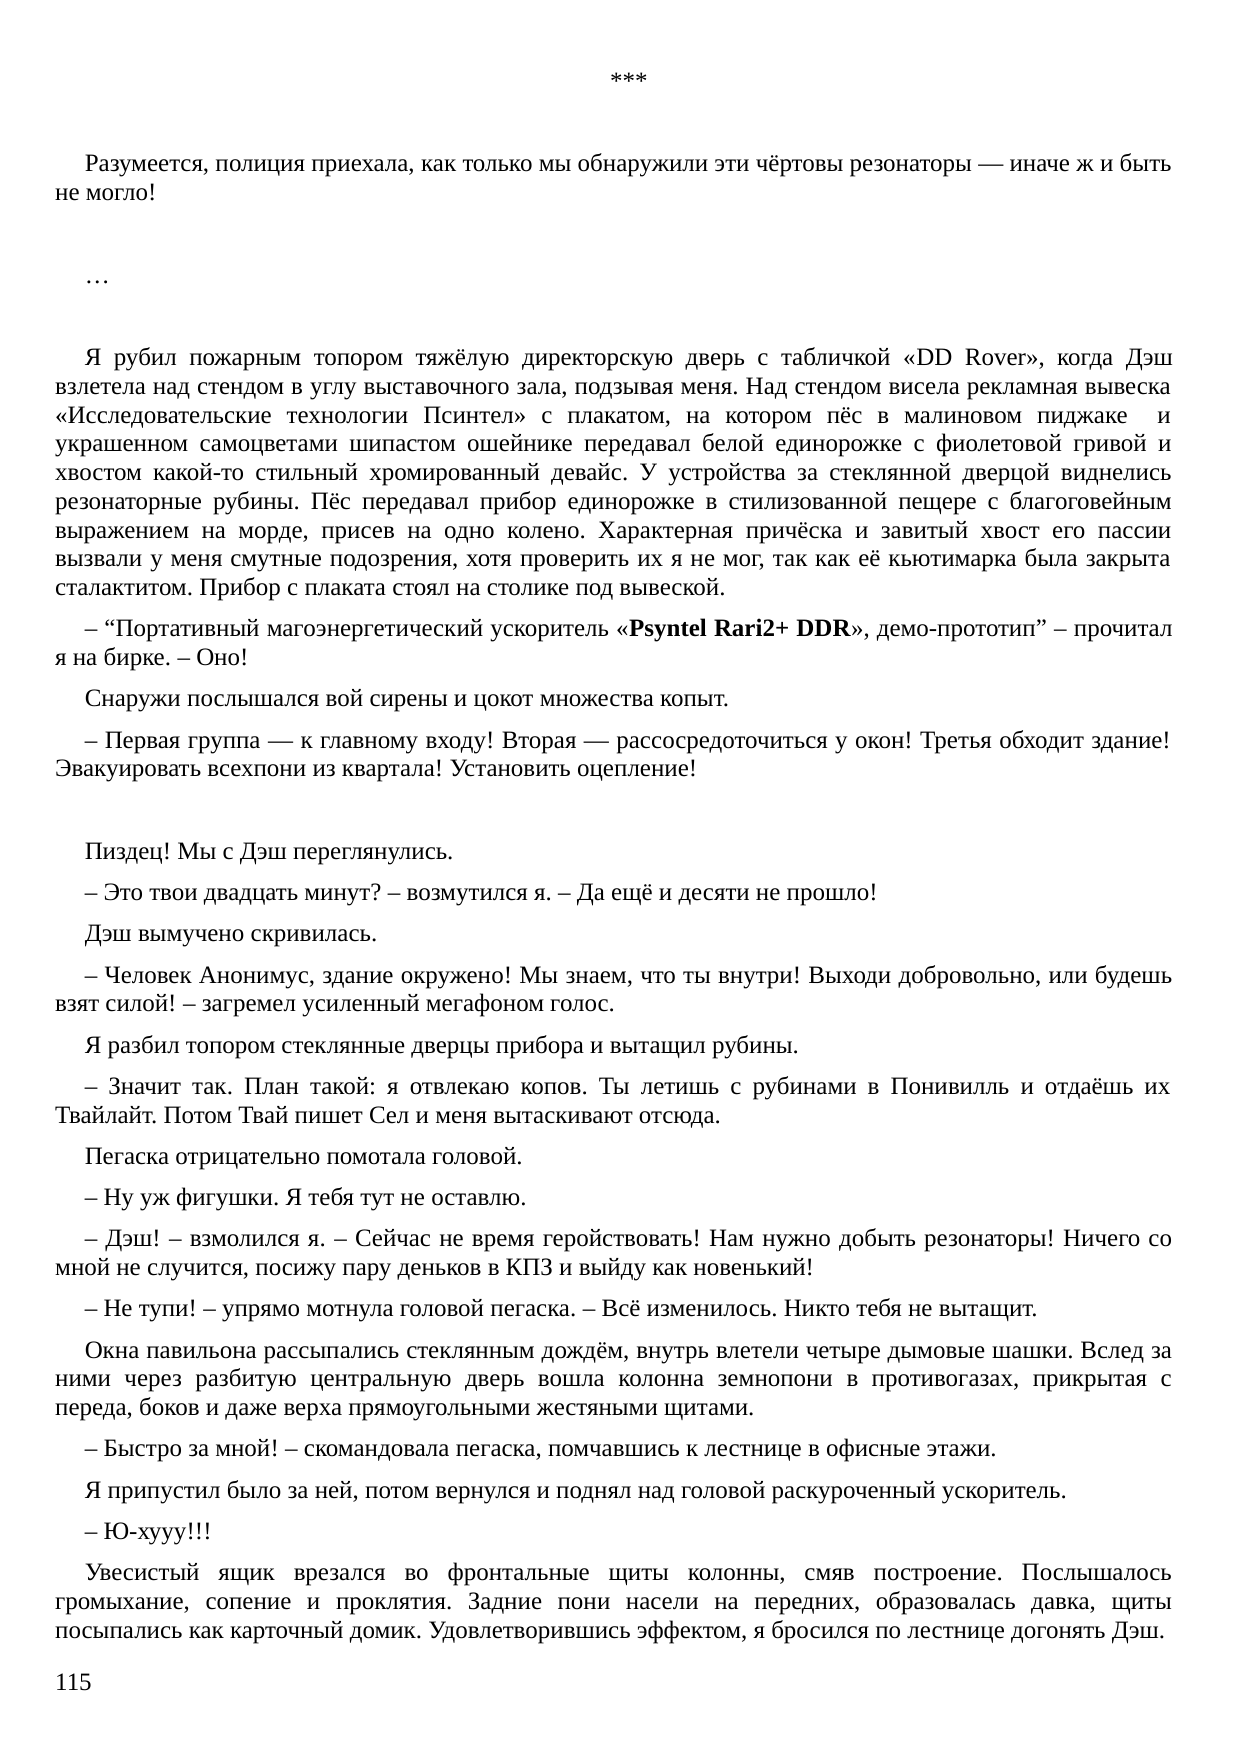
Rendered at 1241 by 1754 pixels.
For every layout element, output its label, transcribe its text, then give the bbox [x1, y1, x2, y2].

text Я припустил было за ней, потом вернулся и поднял над головой раскуроченный ускоритель. [55, 1475, 1173, 1503]
text – Не тупи! – упрямо мотнула головой пегаска. – Всё изменилось. Никто тебя не вытащит. [55, 1293, 1173, 1322]
text … [55, 260, 1173, 288]
text – Ну уж фигушки. Я тебя тут не оставлю. [55, 1182, 1173, 1211]
text *** [55, 66, 1173, 95]
text Дэш вымучено скривилась. [55, 918, 1173, 947]
text – Это твои двадцать минут? – возмутился я. – Да ещё и десяти не прошло! [55, 877, 1173, 906]
text – Человек Анонимус, здание окружено! Мы знаем, что ты внутри! Выходи добровольно, или будешь взят силой! – загремел усиленный мегафоном голос. [55, 960, 1173, 1017]
text Пиздец! Мы с Дэш переглянулись. [55, 836, 1173, 865]
text Снаружи послышался вой сирены и цокот множества копыт. [55, 683, 1173, 712]
text Пегаска отрицательно помотала головой. [55, 1141, 1173, 1170]
text Я разбил топором стеклянные дверцы прибора и вытащил рубины. [55, 1030, 1173, 1058]
text Я рубил пожарным топором тяжёлую директорскую дверь с табличкой «DD Rover», когда Дэш взлетела над стендом в углу выставочного зала, подзывая меня. Над стендом висела рекламная вывеска «Исследовательские технологии Псинтел» с плакатом, на котором пёс в малиновом пиджаке и украшенном самоцветами шипастом ошейнике передавал белой единорожке с фиолетовой гривой и хвостом какой-то стильный хромированный девайс. У устройства за стеклянной дверцой виднелись резонаторные рубины. Пёс передавал прибор единорожке в стилизованной пещере с благоговейным выражением на морде, присев на одно колено. Характерная причёска и завитый хвост его пассии вызвали у меня смутные подозрения, хотя проверить их я не мог, так как её кьютимарка была закрыта сталактитом. Прибор с плаката стоял на столике под вывеской. [55, 342, 1173, 601]
text Окна павильона рассыпались стеклянным дождём, внутрь влетели четыре дымовые шашки. Вслед за ними через разбитую центральную дверь вошла колонна земнопони в противогазах, прикрытая с переда, боков и даже верха прямоугольными жестяными щитами. [55, 1335, 1173, 1421]
text – Дэш! – взмолился я. – Сейчас не время геройствовать! Нам нужно добыть резонаторы! Ничего со мной не случится, посижу пару деньков в КПЗ и выйду как новенький! [55, 1223, 1173, 1281]
text – Значит так. План такой: я отвлекаю копов. Ты летишь с рубинами в Понивилль и отдаёшь их Твайлайт. Потом Твай пишет Сел и меня вытаскивают отсюда. [55, 1071, 1173, 1128]
text – Быстро за мной! – скомандовала пегаска, помчавшись к лестнице в офисные этажи. [55, 1433, 1173, 1462]
text – Первая группа — к главному входу! Вторая — рассосредоточиться у окон! Третья обходит здание! Эвакуировать всехпони из квартала! Установить оцепление! [55, 725, 1173, 782]
text Разумеется, полиция приехала, как только мы обнаружили эти чёртовы резонаторы — иначе ж и быть не могло! [55, 148, 1173, 206]
text – Ю-хууу!!! [55, 1516, 1173, 1545]
text – “Портативный магоэнергетический ускоритель «Psyntel Rari2+ DDR», демо-прототип” – прочитал я на бирке. – Оно! [55, 613, 1173, 671]
text Увесистый ящик врезался во фронтальные щиты колонны, смяв построение. Послышалось громыхание, сопение и проклятия. Задние пони насели на передних, образовалась давка, щиты посыпались как карточный домик. Удовлетворившись эффектом, я бросился по лестнице догонять Дэш. [55, 1557, 1173, 1643]
